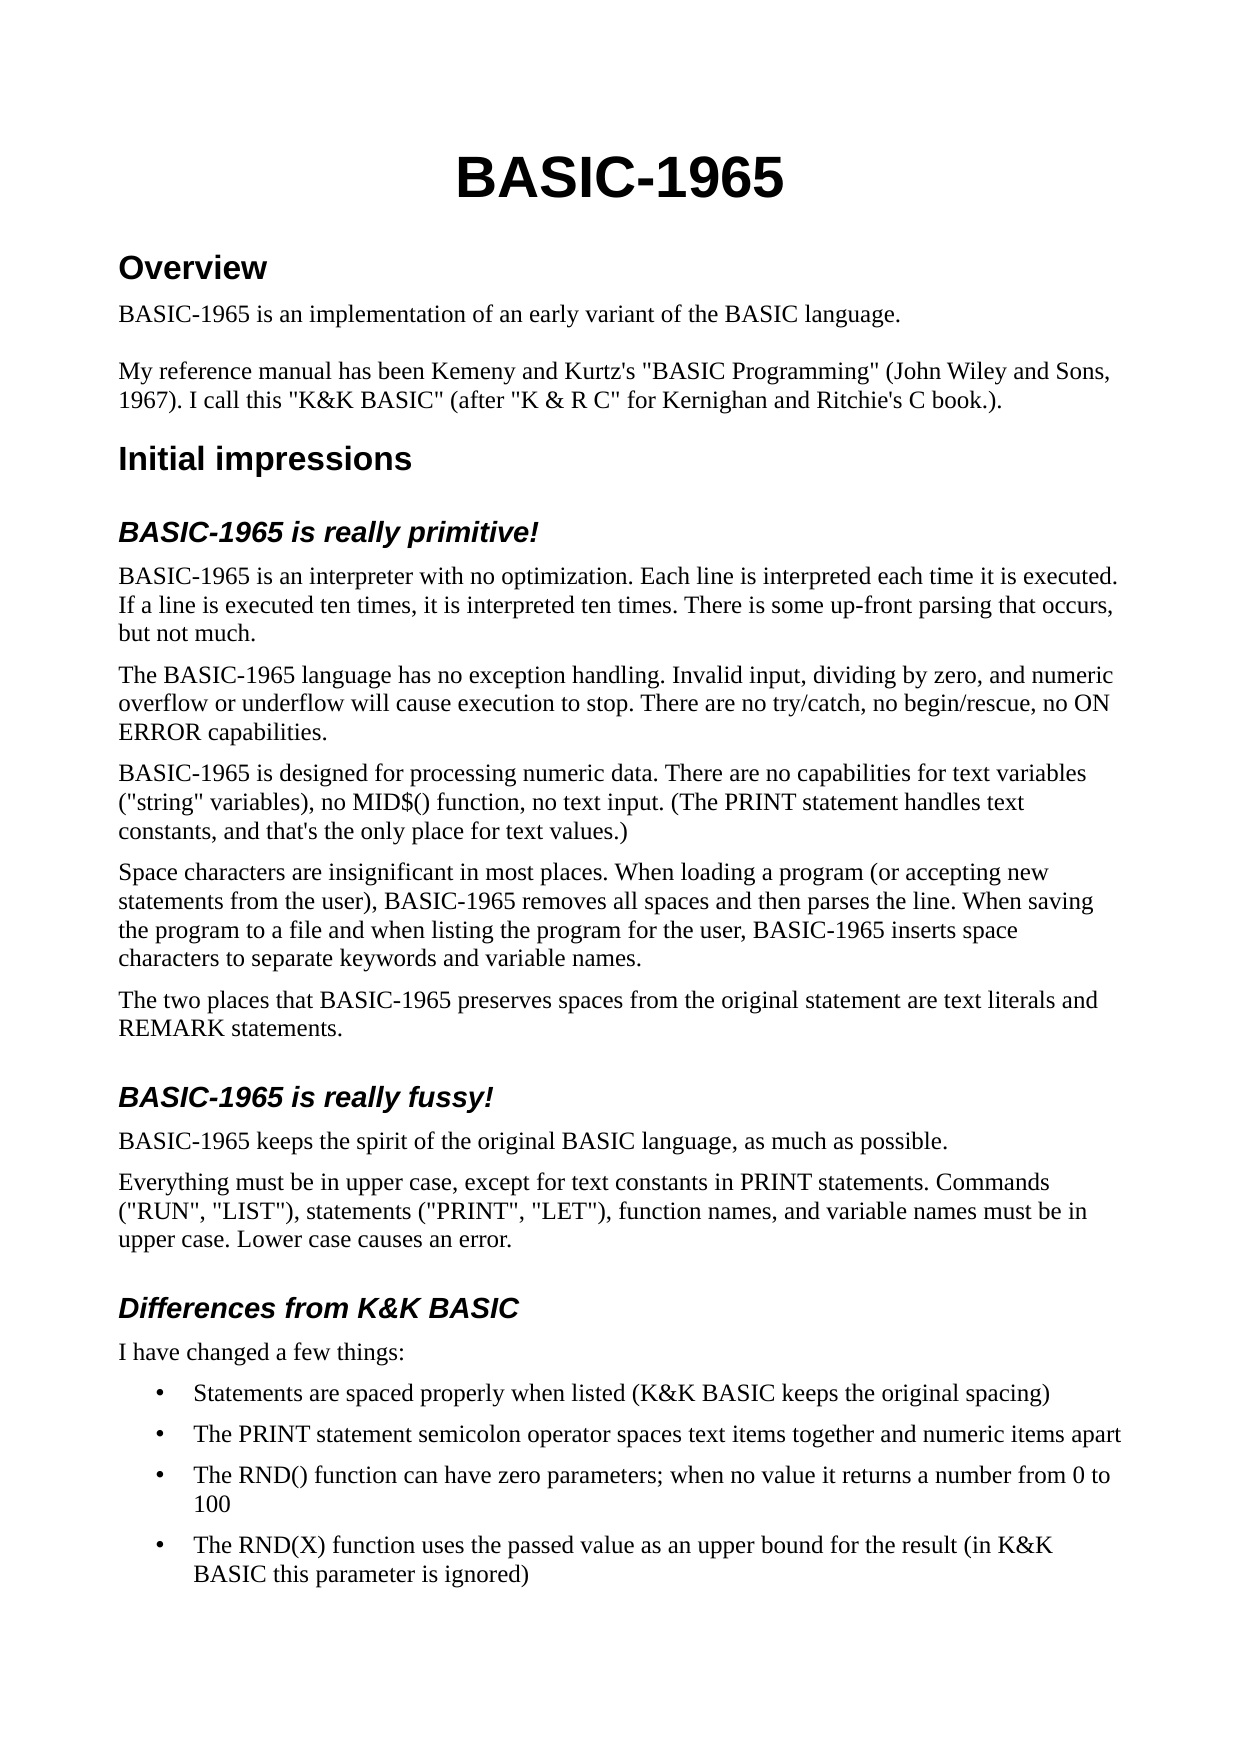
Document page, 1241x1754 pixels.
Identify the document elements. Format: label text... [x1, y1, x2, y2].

subtitle Initial impressions [118, 439, 1122, 477]
list The PRINT statement semicolon operator spaces text items together and numeric items apart [156, 1419, 1122, 1448]
subtitle Differences from K&K BASIC [118, 1291, 1122, 1324]
text BASIC-1965 is designed for processing numeric data. There are no capabilities for text variables ("string" variables), no MID$() function, no text input. (The PRINT statement handles text constants, and that's the only place for text values.) [118, 758, 1122, 845]
text BASIC-1965 keeps the spirit of the original BASIC language, as much as possible. [118, 1126, 1122, 1154]
text Space characters are insignificant in most places. When loading a program (or accepting new statements from the user), BASIC-1965 removes all spaces and then parses the line. When saving the program to a file and when listing the program for the user, BASIC-1965 inserts space characters to separate keywords and variable names. [118, 857, 1122, 972]
list The RND(X) function uses the passed value as an upper bound for the result (in K&K BASIC this parameter is ignored) [156, 1531, 1122, 1588]
title BASIC-1965 [118, 143, 1122, 210]
text The two places that BASIC-1965 preserves spaces from the original statement are text literals and REMARK statements. [118, 985, 1122, 1042]
text I have changed a few things: [118, 1337, 1122, 1366]
text BASIC-1965 is an interpreter with no optimization. Each line is interpreted each time it is executed. If a line is executed ten times, it is interpreted ten times. There is some up-front parsing that occurs, but not much. [118, 561, 1122, 647]
text Everything must be in upper case, except for text constants in PRINT statements. Commands ("RUN", "LIST"), statements ("PRINT", "LET"), function names, and variable names must be in upper case. Lower case causes an error. [118, 1167, 1122, 1253]
text The BASIC-1965 language has no exception handling. Invalid input, dividing by zero, and numeric overflow or underflow will cause execution to stop. There are no try/catch, no begin/rescue, no ON ERROR capabilities. [118, 660, 1122, 746]
text My reference manual has been Kemeny and Kurtz's "BASIC Programming" (John Wiley and Sons, 1967). I call this "K&K BASIC" (after "K & R C" for Kernighan and Ritchie's C book.). [118, 356, 1122, 414]
subtitle BASIC-1965 is really primitive! [118, 515, 1122, 548]
subtitle Overview [118, 248, 1122, 286]
text BASIC-1965 is an implementation of an early variant of the BASIC language. [118, 299, 1122, 328]
list Statements are spaced properly when listed (K&K BASIC keeps the original spacing) [156, 1378, 1122, 1407]
subtitle BASIC-1965 is really fussy! [118, 1080, 1122, 1113]
list The RND() function can have zero parameters; when no value it returns a number from 0 to 100 [156, 1461, 1122, 1518]
